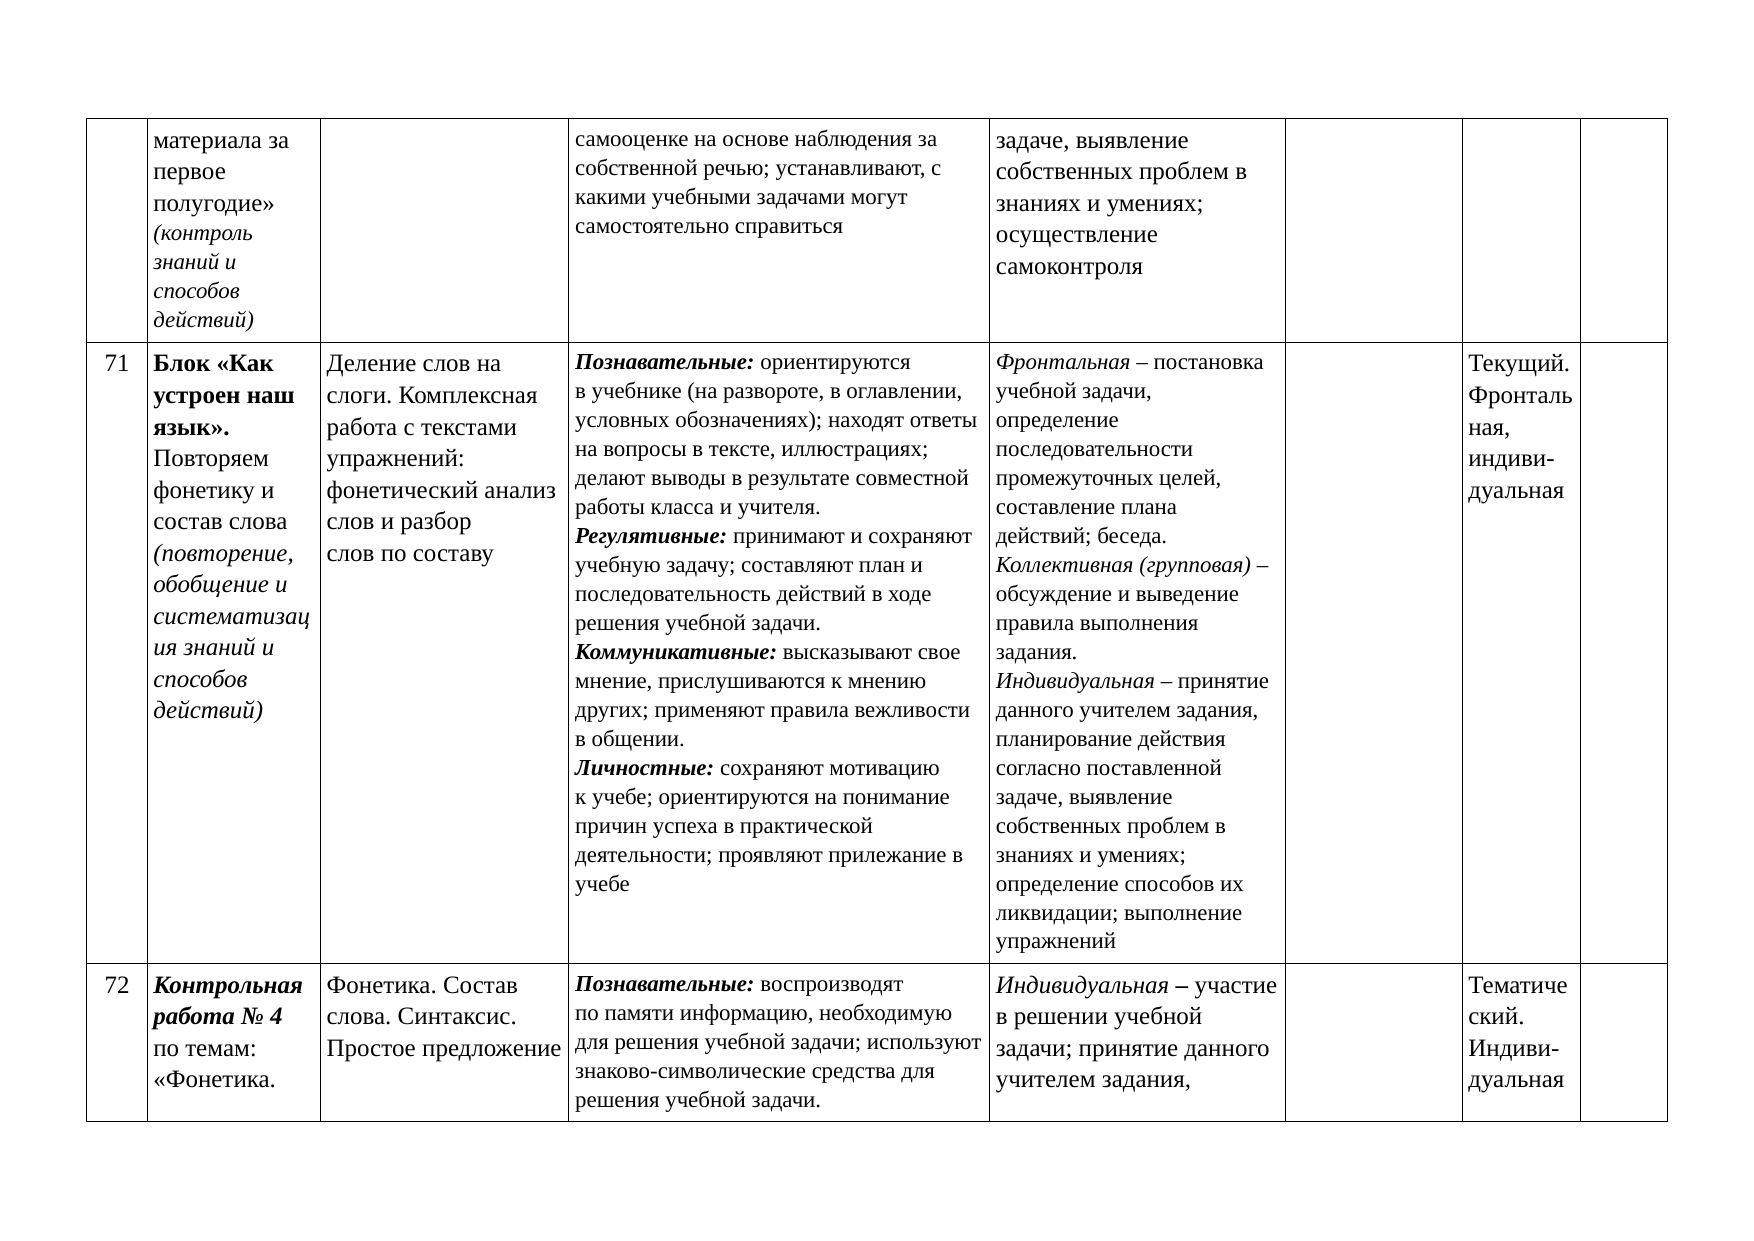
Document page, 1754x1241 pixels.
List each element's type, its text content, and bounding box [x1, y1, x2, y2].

table_cell Индивидуальная – участие в решении учебной задачи; принятие данного учителем задания, [990, 964, 1285, 1121]
table_cell материала за первое полугодие» (контроль знаний и способов действий) [148, 119, 320, 342]
table_cell Фронтальная – постановка учебной задачи, определение последовательности промежуточных целей, составление плана действий; беседа. Коллективная (групповая) – обсуждение и выведение правила выполнения задания. Индивидуальная – принятие данного учителем задания, планирование действия согласно поставленной задаче, выявление собственных проблем в знаниях и умениях; определение способов их ликвидации; выполнение упражнений [990, 343, 1285, 963]
table_cell Контрольная работа № 4 по темам: «Фонетика. [148, 964, 320, 1121]
table_cell Познавательные: воспроизводят по памяти информацию, необходимую для решения учебной задачи; используют знаково-символические средства для решения учебной задачи. [569, 964, 989, 1121]
table_cell [1286, 964, 1462, 1121]
table_cell Текущий. Фронтальная, индиви-дуальная [1463, 343, 1580, 963]
table_cell 71 [87, 343, 147, 963]
table_cell Тематический. Индиви-дуальная [1463, 964, 1580, 1121]
table_cell [1581, 119, 1667, 342]
table_cell [1286, 119, 1462, 342]
table_cell [87, 119, 147, 342]
table_cell Познавательные: ориентируются в учебнике (на развороте, в оглавлении, условных обозначениях); находят ответы на вопросы в тексте, иллюстрациях; делают выводы в результате совместной работы класса и учителя. Регулятивные: принимают и сохраняют учебную задачу; составляют план и последовательность действий в ходе решения учебной задачи. Коммуникативные: высказывают свое мнение, прислушиваются к мнению других; применяют правила вежливости в общении. Личностные: сохраняют мотивацию к учебе; ориентируются на понимание причин успеха в практической деятельности; проявляют прилежание в учебе [569, 343, 989, 963]
table_cell 72 [87, 964, 147, 1121]
table_cell [1581, 964, 1667, 1121]
table_cell [1286, 343, 1462, 963]
table_cell задаче, выявление собственных проблем в знаниях и умениях; осуществление самоконтроля [990, 119, 1285, 342]
table_cell Фонетика. Состав слова. Синтаксис. Простое предложение [321, 964, 568, 1121]
table_cell [1463, 119, 1580, 342]
table_cell [321, 119, 568, 342]
table_cell [1581, 343, 1667, 963]
table_cell Деление слов на слоги. Комплексная работа с текстами упражнений: фонетический анализ слов и разбор слов по составу [321, 343, 568, 963]
table_cell самооценке на основе наблюдения за собственной речью; устанавливают, с какими учебными задачами могут самостоятельно справиться [569, 119, 989, 342]
table_cell Блок «Как устроен наш язык». Повторяем фонетику и состав слова (повторение, обобщение и систематизация знаний и способов действий) [148, 343, 320, 963]
